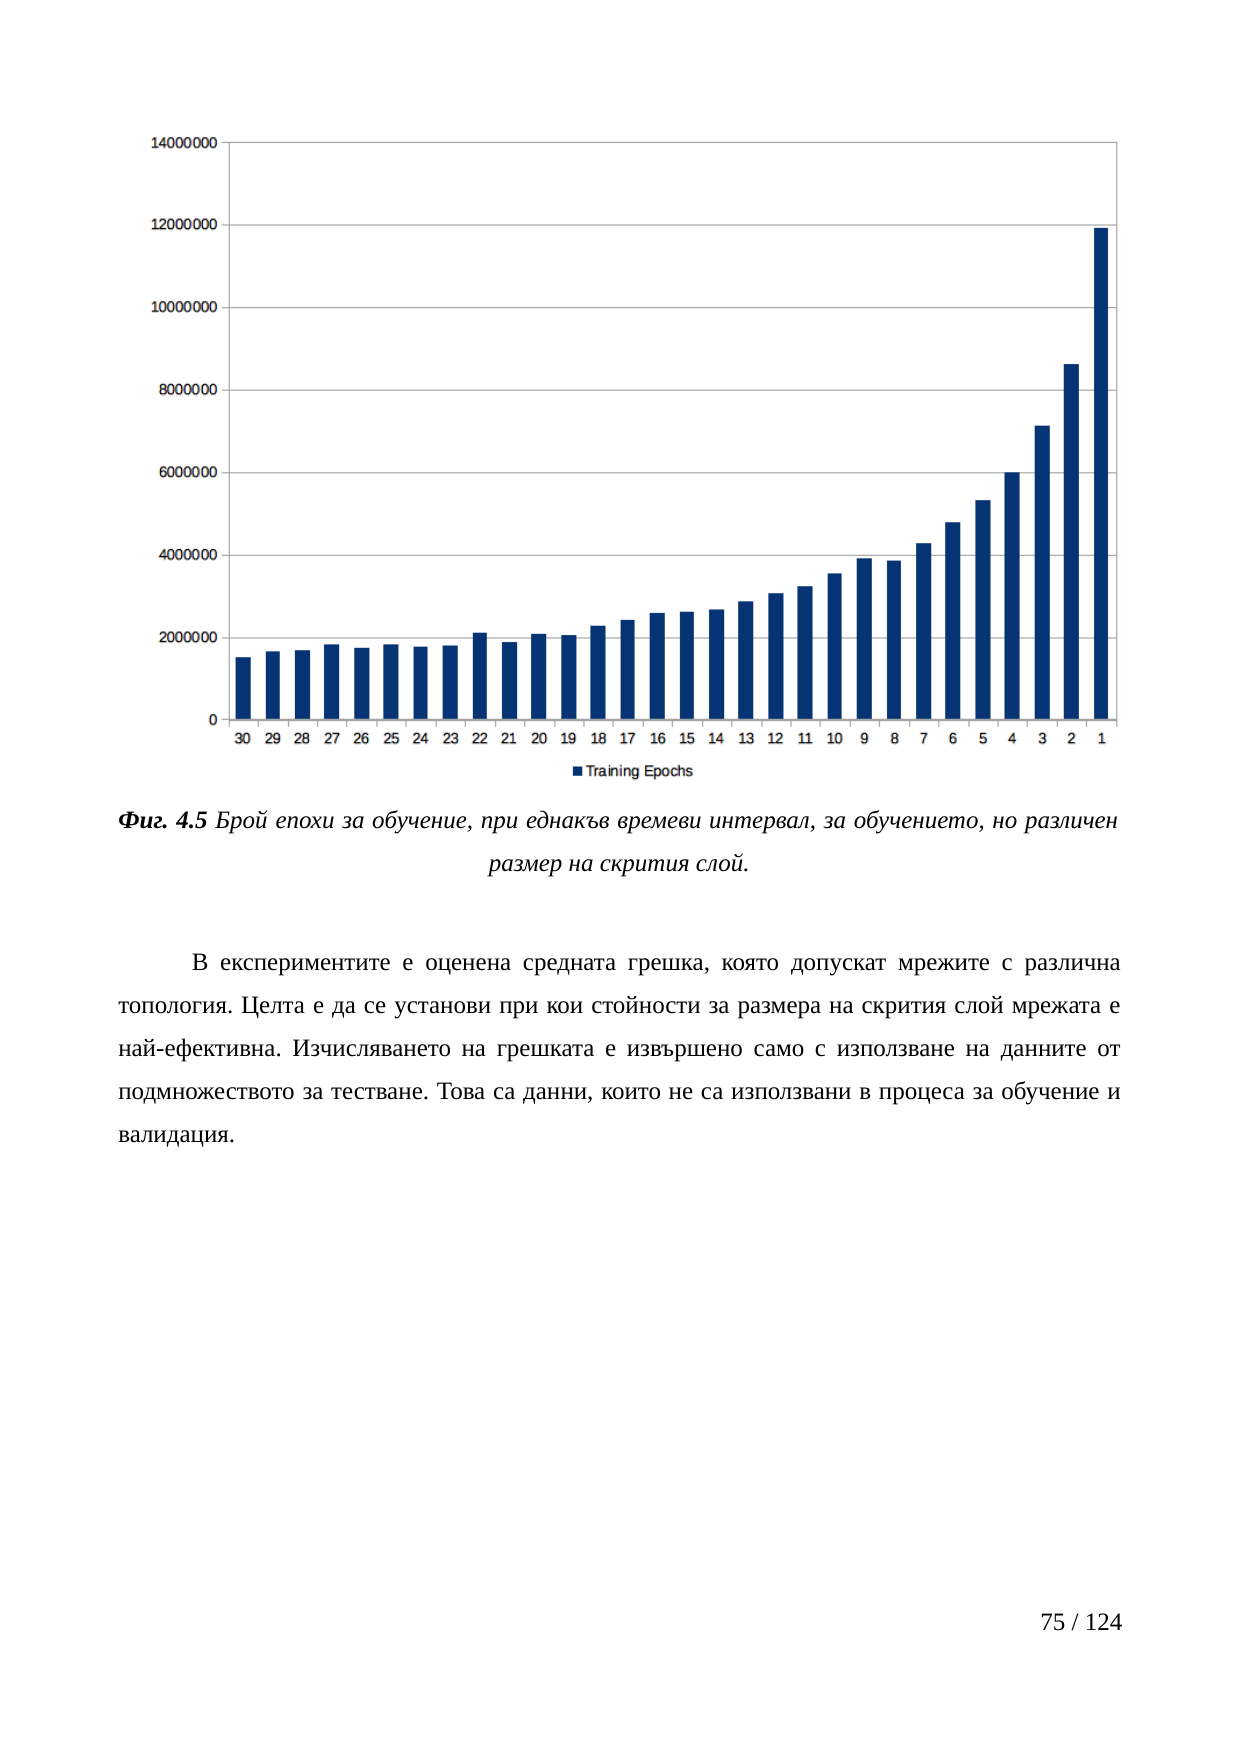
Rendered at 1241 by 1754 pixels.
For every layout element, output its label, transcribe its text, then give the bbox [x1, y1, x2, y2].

text В експериментите е оценена средната грешка, която допускат мрежите с различна топология. Целта е да се установи при кои стойности за размера на скрития слой мрежата е най-ефективна. Изчисляването на грешката е извършено само с използване на данните от подмножеството за тестване. Това са данни, които не са използвани в процеса за обучение и валидация. [118, 947, 1122, 1148]
picture [131, 121, 1136, 791]
text Фиг. 4.5 Брой епохи за обучение, при еднакъв времеви интервал, за обучението, но различен размер на скрития слой. [118, 791, 1122, 877]
